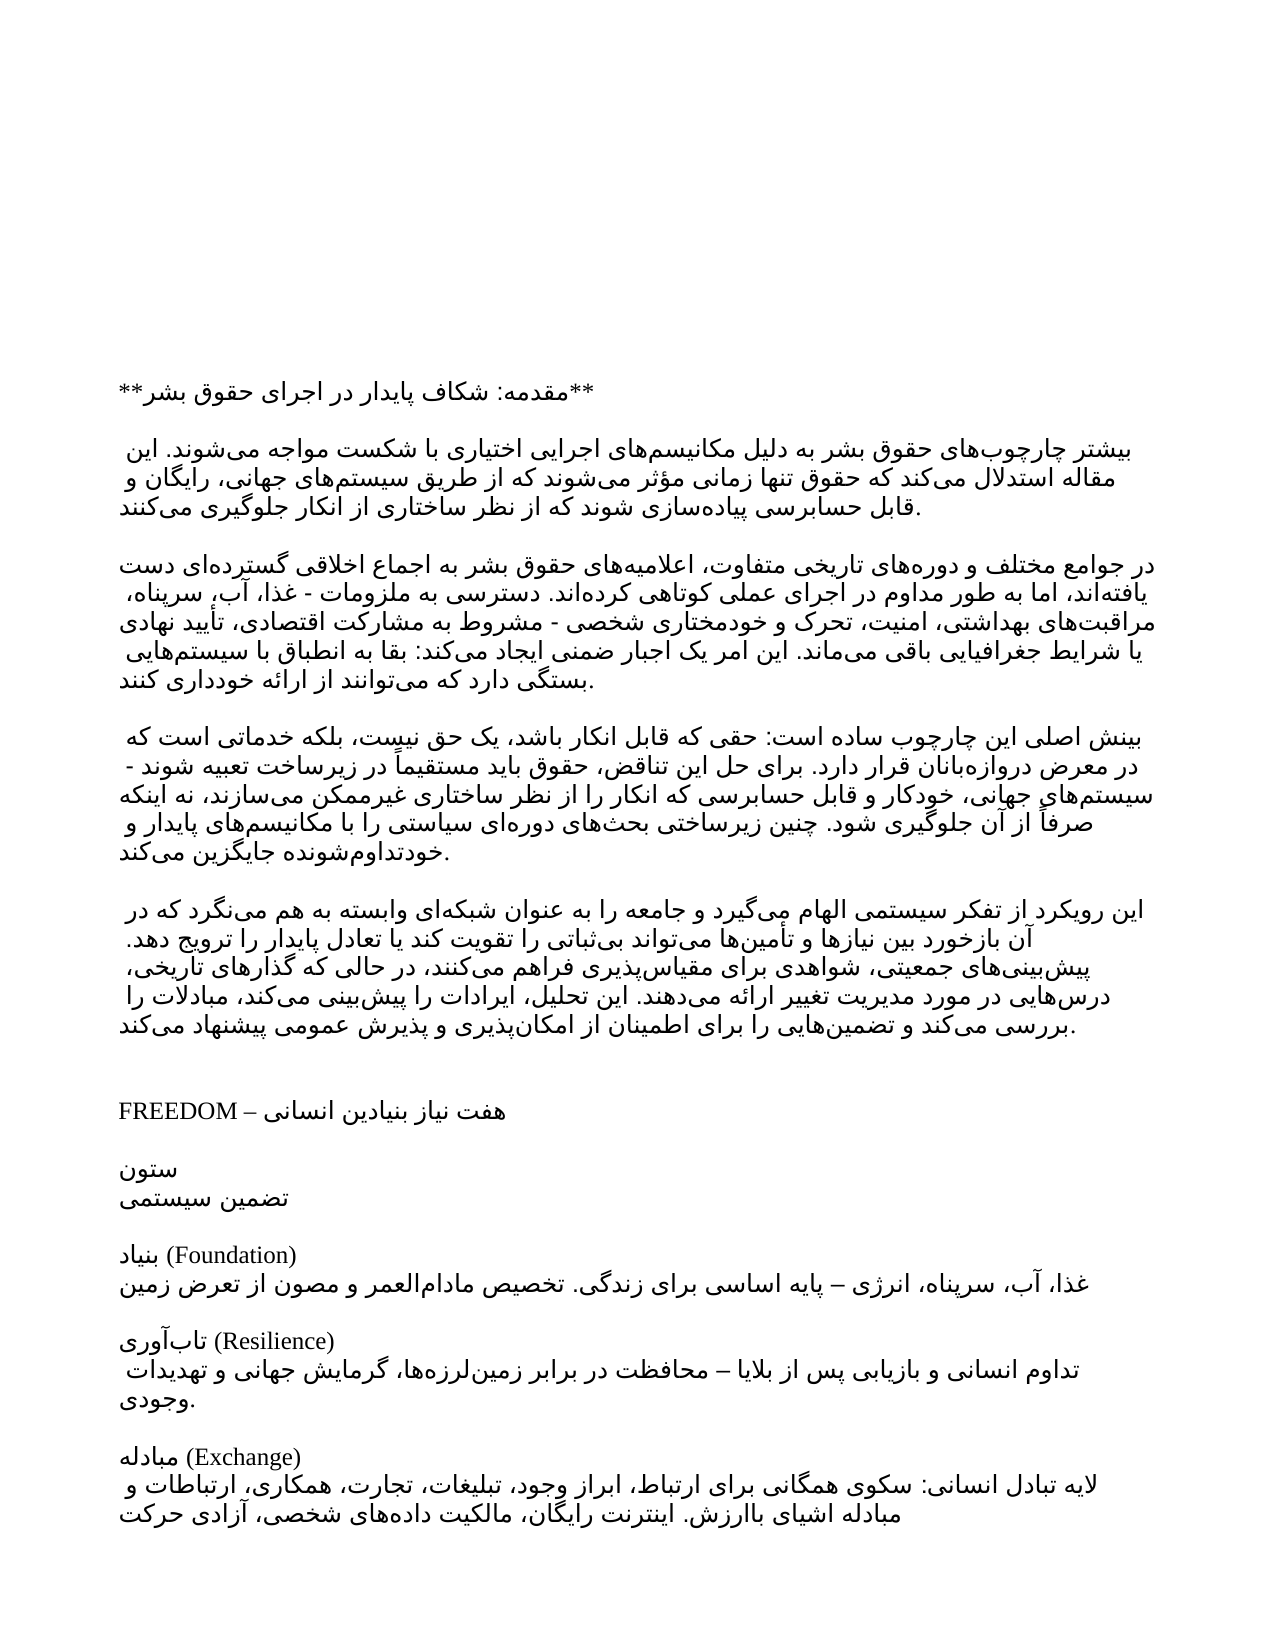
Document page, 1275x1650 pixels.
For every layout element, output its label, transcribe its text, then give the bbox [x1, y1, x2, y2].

text بیشتر چارچوب‌های حقوق بشر به دلیل مکانیسم‌های اجرایی اختیاری با شکست مواجه می‌شوند. این مقاله استدلال می‌کند که حقوق تنها زمانی مؤثر می‌شوند که از طریق سیستم‌های جهانی، رایگان و قابل حسابرسی پیاده‌سازی شوند که از نظر ساختاری از انکار جلوگیری می‌کنند. [118, 434, 1157, 521]
text ستون [118, 1154, 1157, 1182]
text لایه تبادل انسانی: سکوی همگانی برای ارتباط، ابراز وجود، تبلیغات، تجارت، همکاری، ارتباطات و مبادله اشیای باارزش. اینترنت رایگان، مالکیت داده‌های شخصی، آزادی حرکت [118, 1470, 1157, 1528]
text FREEDOM – هفت نیاز بنیادین انسانی [118, 1096, 1157, 1125]
text تاب‌آوری (Resilience) [118, 1326, 1157, 1355]
text در جوامع مختلف و دوره‌های تاریخی متفاوت، اعلامیه‌های حقوق بشر به اجماع اخلاقی گسترده‌ای دست یافته‌اند، اما به طور مداوم در اجرای عملی کوتاهی کرده‌اند. دسترسی به ملزومات - غذا، آب، سرپناه، مراقبت‌های بهداشتی، امنیت، تحرک و خودمختاری شخصی - مشروط به مشارکت اقتصادی، تأیید نهادی یا شرایط جغرافیایی باقی می‌ماند. این امر یک اجبار ضمنی ایجاد می‌کند: بقا به انطباق با سیستم‌هایی بستگی دارد که می‌توانند از ارائه خودداری کنند. [118, 549, 1157, 693]
text تضمین سیستمی [118, 1182, 1157, 1211]
text این رویکرد از تفکر سیستمی الهام می‌گیرد و جامعه را به عنوان شبکه‌ای وابسته به هم می‌نگرد که در آن بازخورد بین نیازها و تأمین‌ها می‌تواند بی‌ثباتی را تقویت کند یا تعادل پایدار را ترویج دهد. پیش‌بینی‌های جمعیتی، شواهدی برای مقیاس‌پذیری فراهم می‌کنند، در حالی که گذارهای تاریخی، درس‌هایی در مورد مدیریت تغییر ارائه می‌دهند. این تحلیل، ایرادات را پیش‌بینی می‌کند، مبادلات را بررسی می‌کند و تضمین‌هایی را برای اطمینان از امکان‌پذیری و پذیرش عمومی پیشنهاد می‌کند. [118, 895, 1157, 1039]
text بینش اصلی این چارچوب ساده است: حقی که قابل انکار باشد، یک حق نیست، بلکه خدماتی است که در معرض دروازه‌بانان قرار دارد. برای حل این تناقض، حقوق باید مستقیماً در زیرساخت تعبیه شوند - سیستم‌های جهانی، خودکار و قابل حسابرسی که انکار را از نظر ساختاری غیرممکن می‌سازند، نه اینکه صرفاً از آن جلوگیری شود. چنین زیرساختی بحث‌های دوره‌ای سیاستی را با مکانیسم‌های پایدار و خودتداوم‌شونده جایگزین می‌کند. [118, 722, 1157, 866]
text بنیاد (Foundation) [118, 1240, 1157, 1269]
text **مقدمه: شکاف پایدار در اجرای حقوق بشر** [118, 377, 1157, 406]
text تداوم انسانی و بازیابی پس از بلایا – محافظت در برابر زمین‌لرزه‌ها، گرمایش جهانی و تهدیدات وجودی. [118, 1355, 1157, 1413]
text مبادله (Exchange) [118, 1442, 1157, 1470]
text غذا، آب، سرپناه، انرژی – پایه اساسی برای زندگی. تخصیص مادام‌العمر و مصون از تعرض زمین [118, 1269, 1157, 1298]
